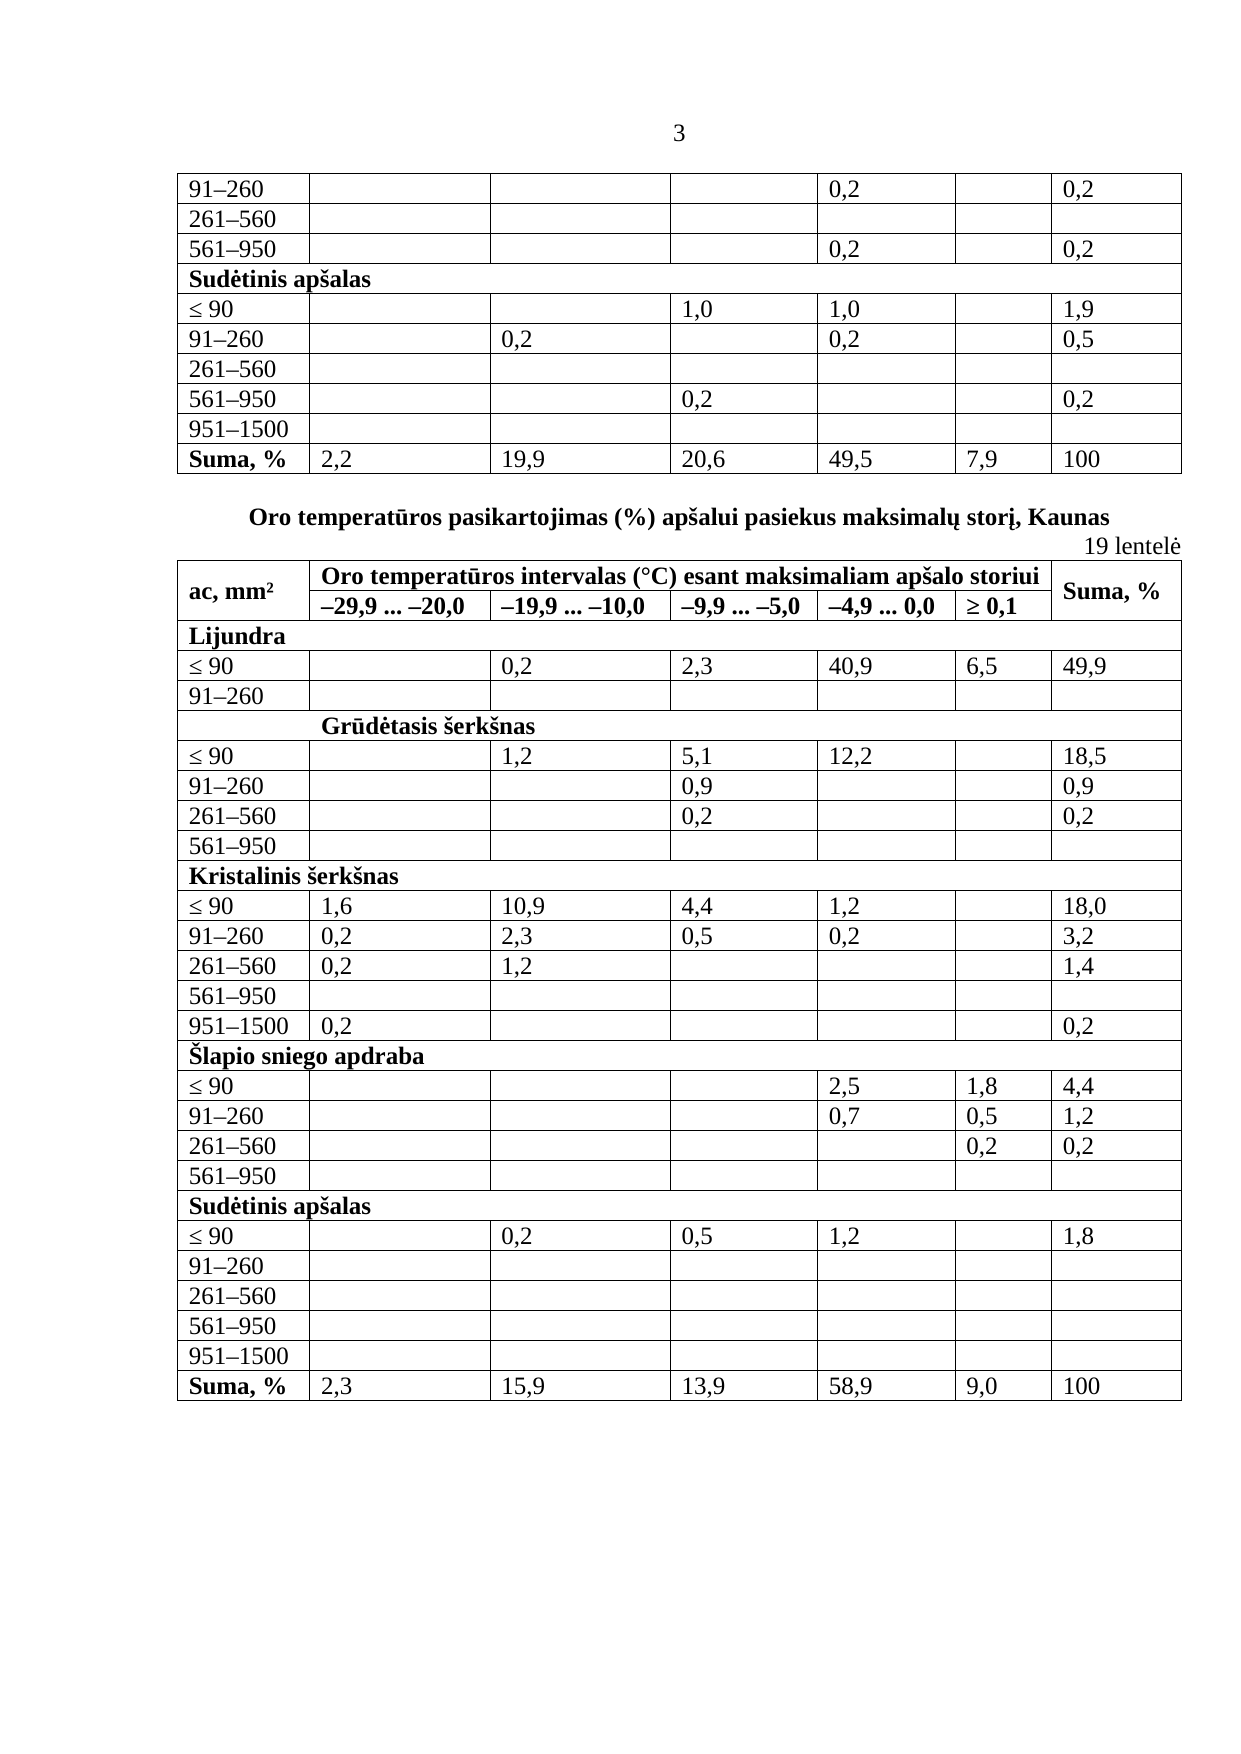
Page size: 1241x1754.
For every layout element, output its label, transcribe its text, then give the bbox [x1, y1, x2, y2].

text Oro temperatūros pasikartojimas (%) apšalui pasiekus maksimalų storį, Kaunas [177, 502, 1181, 531]
text 19 lentelė [177, 531, 1181, 560]
